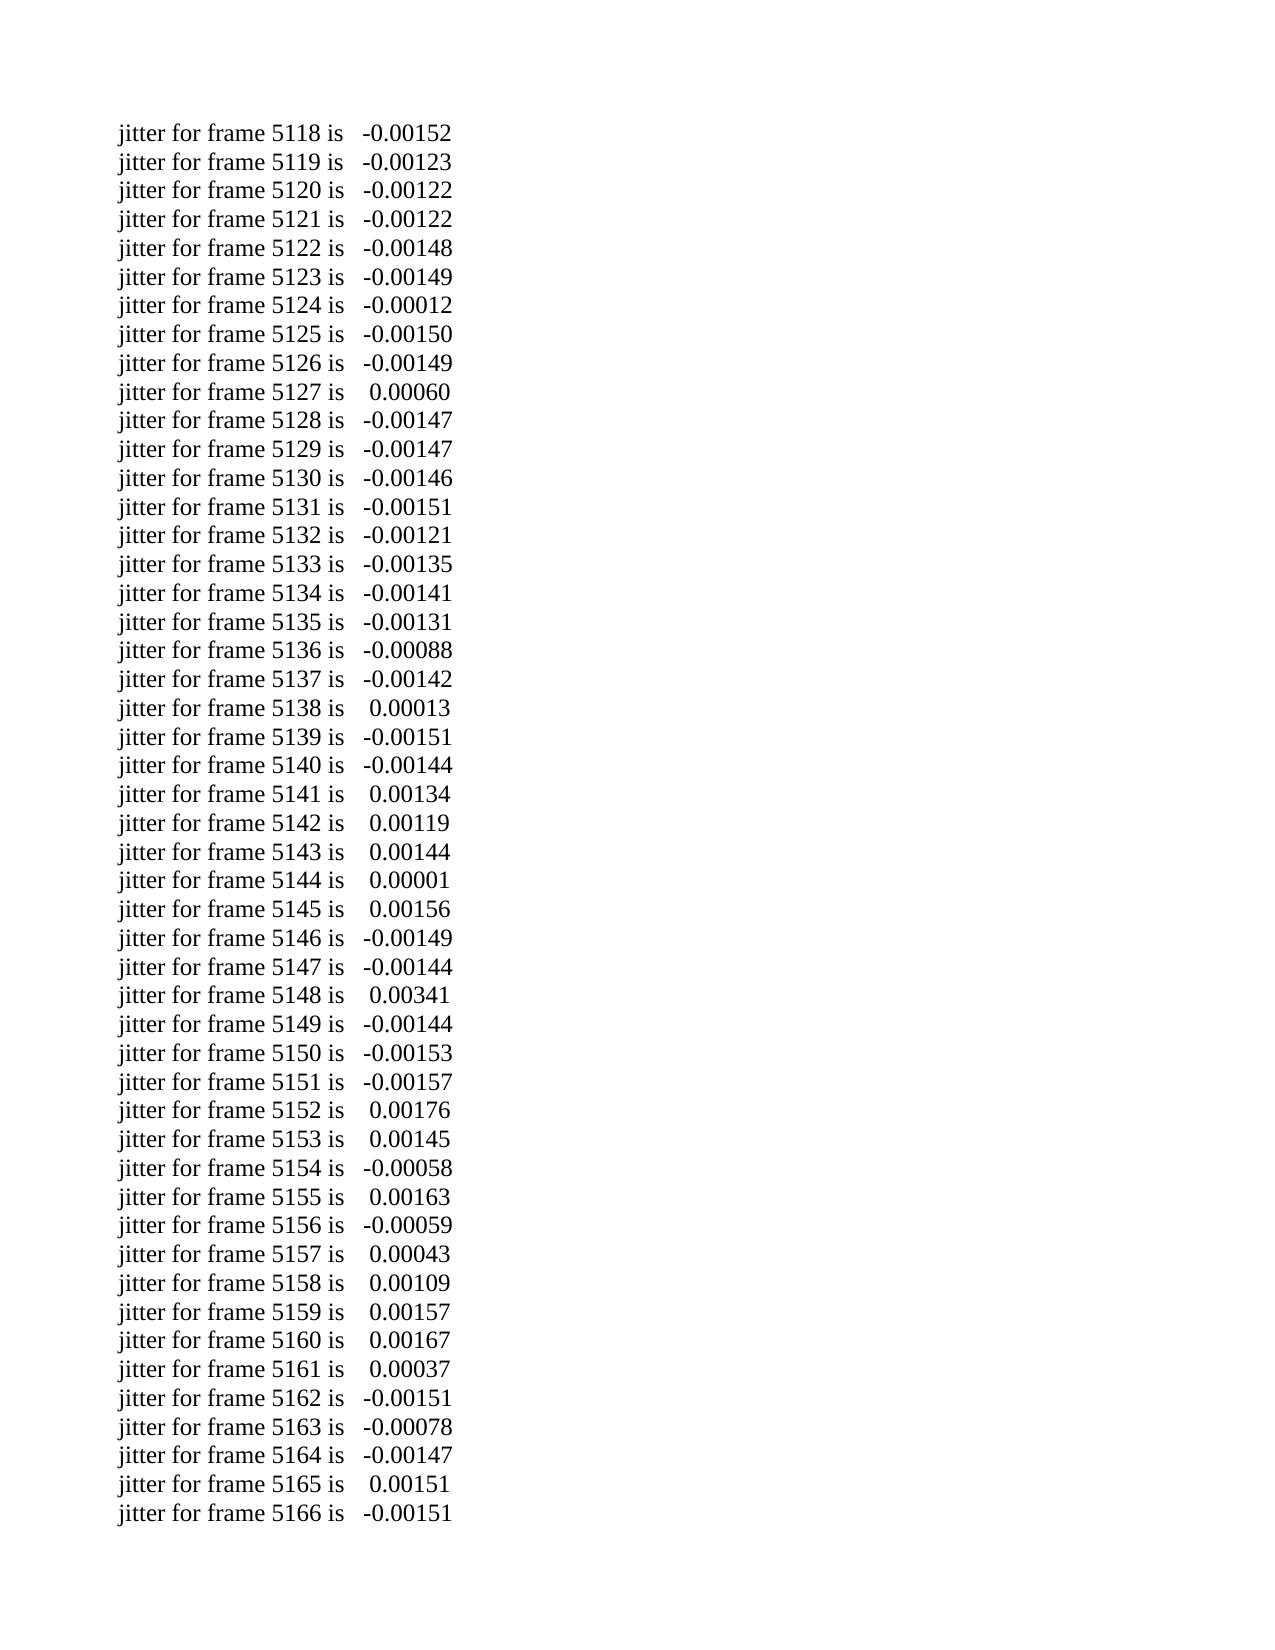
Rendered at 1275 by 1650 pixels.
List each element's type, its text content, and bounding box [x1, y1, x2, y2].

text jitter for frame 5140 is -0.00144 [118, 751, 1157, 779]
text jitter for frame 5161 is 0.00037 [118, 1354, 1157, 1383]
text jitter for frame 5136 is -0.00088 [118, 636, 1157, 664]
text jitter for frame 5155 is 0.00163 [118, 1182, 1157, 1211]
text jitter for frame 5127 is 0.00060 [118, 377, 1157, 406]
text jitter for frame 5146 is -0.00149 [118, 923, 1157, 952]
text jitter for frame 5141 is 0.00134 [118, 779, 1157, 808]
text jitter for frame 5149 is -0.00144 [118, 1009, 1157, 1038]
text jitter for frame 5157 is 0.00043 [118, 1239, 1157, 1268]
text jitter for frame 5138 is 0.00013 [118, 693, 1157, 722]
text jitter for frame 5139 is -0.00151 [118, 722, 1157, 751]
text jitter for frame 5151 is -0.00157 [118, 1067, 1157, 1096]
text jitter for frame 5164 is -0.00147 [118, 1441, 1157, 1469]
text jitter for frame 5125 is -0.00150 [118, 319, 1157, 348]
text jitter for frame 5132 is -0.00121 [118, 521, 1157, 549]
text jitter for frame 5166 is -0.00151 [118, 1498, 1157, 1527]
text jitter for frame 5153 is 0.00145 [118, 1124, 1157, 1153]
text jitter for frame 5159 is 0.00157 [118, 1297, 1157, 1326]
text jitter for frame 5162 is -0.00151 [118, 1383, 1157, 1412]
text jitter for frame 5156 is -0.00059 [118, 1211, 1157, 1239]
text jitter for frame 5147 is -0.00144 [118, 952, 1157, 981]
text jitter for frame 5119 is -0.00123 [118, 147, 1157, 176]
text jitter for frame 5137 is -0.00142 [118, 664, 1157, 693]
text jitter for frame 5135 is -0.00131 [118, 607, 1157, 636]
text jitter for frame 5126 is -0.00149 [118, 348, 1157, 377]
text jitter for frame 5123 is -0.00149 [118, 262, 1157, 291]
text jitter for frame 5142 is 0.00119 [118, 808, 1157, 837]
text jitter for frame 5143 is 0.00144 [118, 837, 1157, 866]
text jitter for frame 5158 is 0.00109 [118, 1268, 1157, 1297]
text jitter for frame 5160 is 0.00167 [118, 1326, 1157, 1354]
text jitter for frame 5124 is -0.00012 [118, 291, 1157, 319]
text jitter for frame 5145 is 0.00156 [118, 894, 1157, 923]
text jitter for frame 5165 is 0.00151 [118, 1469, 1157, 1498]
text jitter for frame 5118 is -0.00152 [118, 118, 1157, 147]
text jitter for frame 5154 is -0.00058 [118, 1153, 1157, 1182]
text jitter for frame 5163 is -0.00078 [118, 1412, 1157, 1441]
text jitter for frame 5130 is -0.00146 [118, 463, 1157, 492]
text jitter for frame 5128 is -0.00147 [118, 406, 1157, 434]
text jitter for frame 5133 is -0.00135 [118, 549, 1157, 578]
text jitter for frame 5144 is 0.00001 [118, 866, 1157, 894]
text jitter for frame 5129 is -0.00147 [118, 434, 1157, 463]
text jitter for frame 5121 is -0.00122 [118, 204, 1157, 233]
text jitter for frame 5131 is -0.00151 [118, 492, 1157, 521]
text jitter for frame 5134 is -0.00141 [118, 578, 1157, 607]
text jitter for frame 5120 is -0.00122 [118, 176, 1157, 204]
text jitter for frame 5122 is -0.00148 [118, 233, 1157, 262]
text jitter for frame 5152 is 0.00176 [118, 1096, 1157, 1124]
text jitter for frame 5150 is -0.00153 [118, 1038, 1157, 1067]
text jitter for frame 5148 is 0.00341 [118, 981, 1157, 1009]
